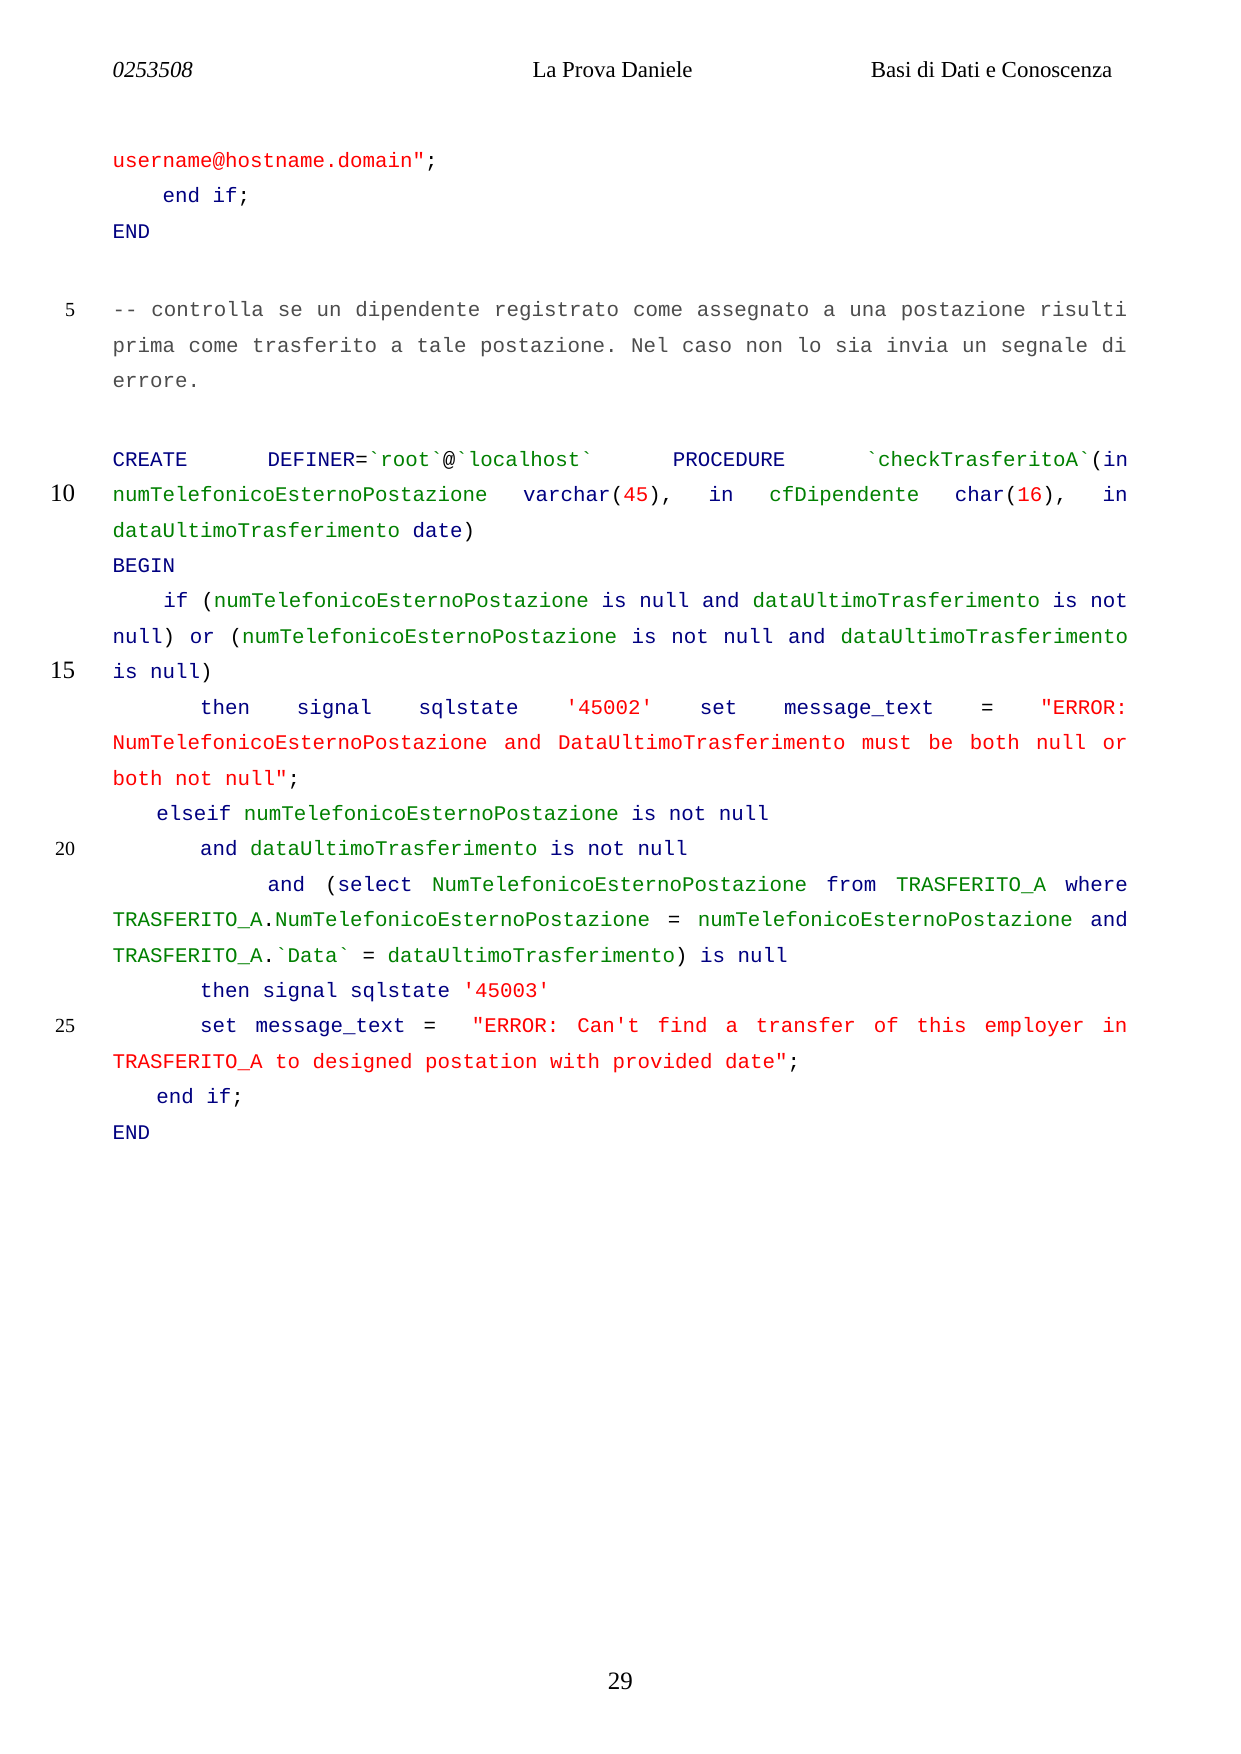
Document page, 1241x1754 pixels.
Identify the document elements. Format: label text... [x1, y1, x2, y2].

text and (select NumTelefonicoEsternoPostazione from TRASFERITO_A where TRASFERITO_A.NumTelefonicoEsternoPostazione = numTelefonicoEsternoPostazione and TRASFERITO_A.`Data` = dataUltimoTrasferimento) is null [112, 874, 1128, 968]
text then signal sqlstate '45002' set message_text = "ERROR: NumTelefonicoEsternoPostazione and DataUltimoTrasferimento must be both null or both not null"; [112, 697, 1128, 791]
text if (numTelefonicoEsternoPostazione is null and dataUltimoTrasferimento is not null) or (numTelefonicoEsternoPostazione is not null and dataUltimoTrasferimento is null) [112, 590, 1128, 685]
text END [112, 221, 1128, 244]
text -- controlla se un dipendente registrato come assegnato a una postazione risulti prima come trasferito a tale postazione. Nel caso non lo sia invia un segnale di errore. [112, 299, 1128, 394]
text end if; [112, 1086, 1128, 1110]
text and dataUltimoTrasferimento is not null [112, 838, 1128, 862]
text CREATE DEFINER=`root`@`localhost` PROCEDURE `checkTrasferitoA`(in numTelefonicoEsternoPostazione varchar(45), in cfDipendente char(16), in dataUltimoTrasferimento date) [112, 449, 1128, 543]
text elseif numTelefonicoEsternoPostazione is not null [112, 803, 1128, 827]
text BEGIN [112, 555, 1128, 579]
text username@hostname.domain"; [112, 150, 1128, 174]
text END [112, 1122, 1128, 1145]
text set message_text = "ERROR: Can't find a transfer of this employer in TRASFERITO_A to designed postation with provided date"; [112, 1015, 1128, 1074]
text end if; [112, 185, 1128, 209]
text then signal sqlstate '45003' [112, 980, 1128, 1004]
